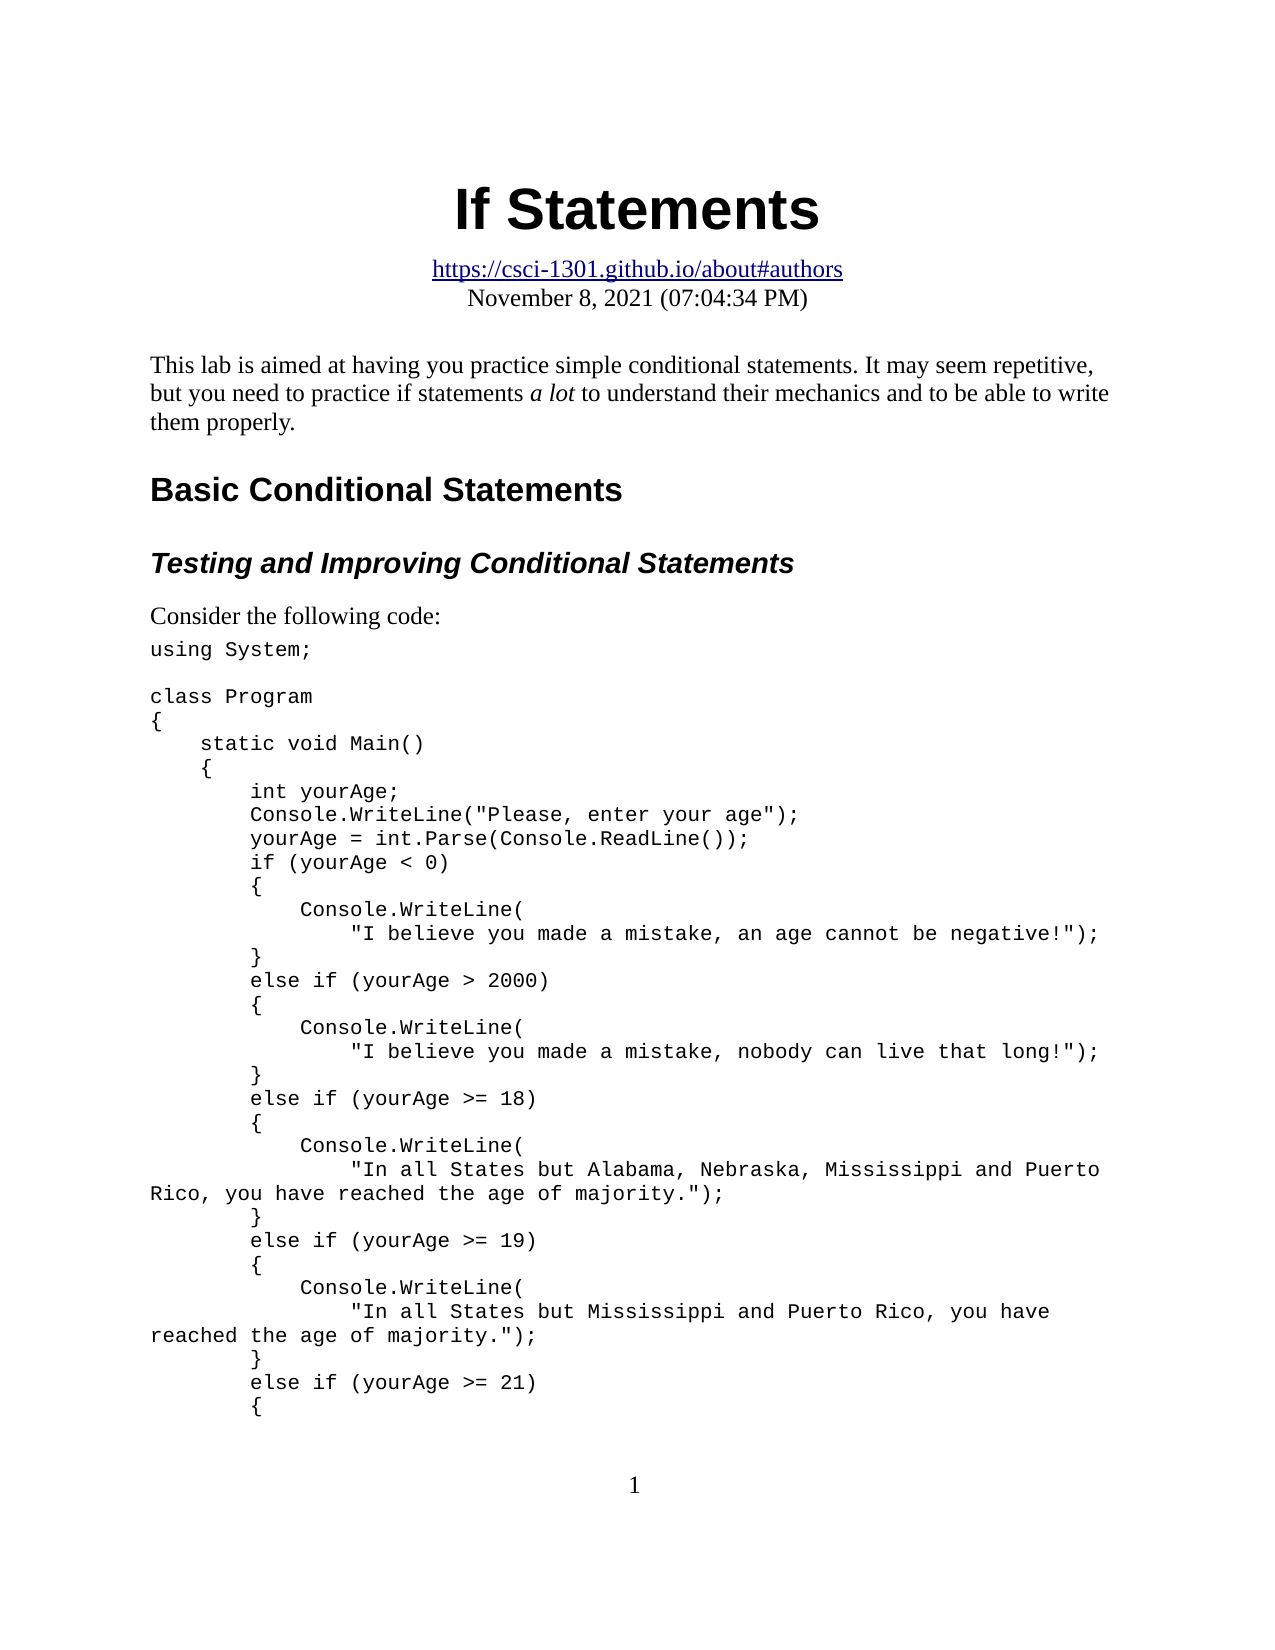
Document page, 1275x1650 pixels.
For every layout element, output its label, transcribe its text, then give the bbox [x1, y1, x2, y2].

text https://csci-1301.github.io/about#authors [150, 254, 1125, 283]
text { [150, 710, 1125, 733]
text { [150, 875, 1125, 899]
text int yourAge; [150, 781, 1125, 804]
text else if (yourAge >= 21) [150, 1372, 1125, 1396]
text { [150, 1112, 1125, 1135]
text Console.WriteLine( [150, 1135, 1125, 1159]
text } [150, 1064, 1125, 1088]
text else if (yourAge >= 19) [150, 1230, 1125, 1254]
text "I believe you made a mistake, nobody can live that long!"); [150, 1041, 1125, 1064]
text } [150, 1348, 1125, 1372]
text This lab is aimed at having you practice simple conditional statements. It may seem repetitive, but you need to practice if statements a lot to understand their mechanics and to be able to write them properly. [150, 350, 1125, 436]
text } [150, 1206, 1125, 1230]
text "In all States but Mississippi and Puerto Rico, you have reached the age of majority."); [150, 1301, 1125, 1348]
text { [150, 993, 1125, 1017]
text Console.WriteLine( [150, 899, 1125, 923]
subtitle Testing and Improving Conditional Statements [150, 546, 1125, 580]
text Console.WriteLine( [150, 1017, 1125, 1041]
text "I believe you made a mistake, an age cannot be negative!"); [150, 923, 1125, 946]
text if (yourAge < 0) [150, 852, 1125, 875]
text Console.WriteLine( [150, 1277, 1125, 1301]
text { [150, 757, 1125, 781]
text November 8, 2021 (07:04:34 PM) [150, 283, 1125, 312]
subtitle Basic Conditional Statements [150, 470, 1125, 509]
text Console.WriteLine("Please, enter your age"); [150, 804, 1125, 828]
text else if (yourAge >= 18) [150, 1088, 1125, 1112]
text yourAge = int.Parse(Console.ReadLine()); [150, 828, 1125, 852]
title If Statements [150, 175, 1125, 242]
text static void Main() [150, 733, 1125, 757]
text class Program [150, 686, 1125, 710]
text using System; [150, 639, 1125, 662]
text { [150, 1396, 1125, 1419]
text "In all States but Alabama, Nebraska, Mississippi and Puerto Rico, you have reached the age of majority."); [150, 1159, 1125, 1206]
text Consider the following code: [150, 601, 1125, 630]
text else if (yourAge > 2000) [150, 970, 1125, 993]
text } [150, 946, 1125, 970]
text { [150, 1254, 1125, 1277]
